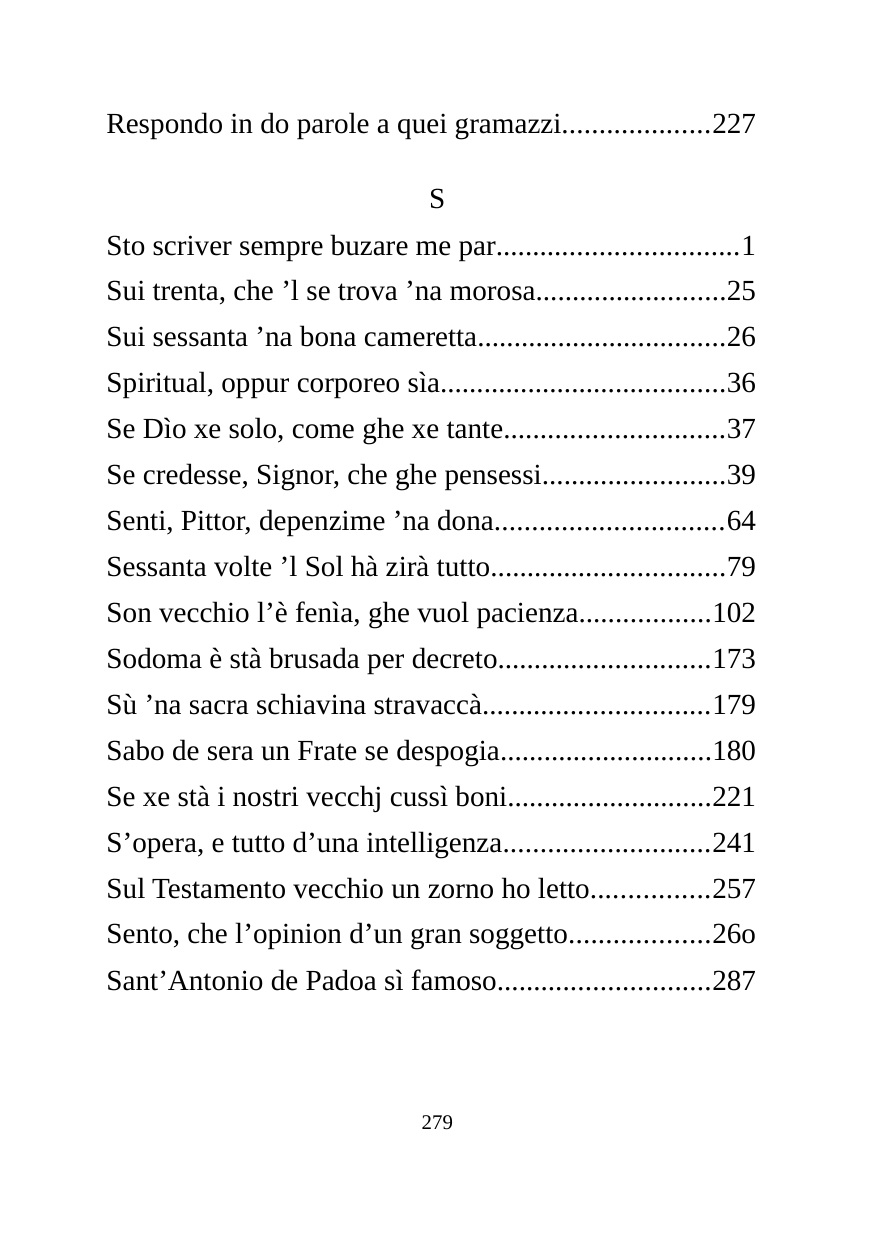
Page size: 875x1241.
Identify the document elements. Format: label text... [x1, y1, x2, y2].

text Sto scriver sempre buzare me par 1 [106, 228, 768, 261]
text Spiritual, oppur corporeo sìa 36 [106, 365, 768, 399]
text Respondo in do parole a quei gramazzi 227 [106, 106, 768, 140]
text Sul Testamento vecchio un zorno ho letto 257 [106, 871, 768, 904]
text Sù ’na sacra schiavina stravaccà 179 [106, 687, 768, 721]
text Sui trenta, che ’l se trova ’na morosa 25 [106, 273, 768, 307]
text Sodoma è stà brusada per decreto 173 [106, 641, 768, 674]
text Sabo de sera un Frate se despogia 180 [106, 733, 768, 766]
text Senti, Pittor, depenzime ’na dona 64 [106, 503, 768, 537]
text Sui sessanta ’na bona cameretta 26 [106, 319, 768, 353]
text Son vecchio l’è fenìa, ghe vuol pacienza 102 [106, 595, 768, 629]
text Se Dìo xe solo, come ghe xe tante 37 [106, 411, 768, 445]
text Sant’Antonio de Padoa sì famoso 287 [106, 963, 768, 996]
text Se xe stà i nostri vecchj cussì boni 221 [106, 779, 768, 812]
text S’opera, e tutto d’una intelligenza 241 [106, 825, 768, 858]
text S [106, 182, 768, 215]
text Se credesse, Signor, che ghe pensessi 39 [106, 457, 768, 491]
text Sento, che l’opinion d’un gran soggetto 26o [106, 917, 768, 950]
text Sessanta volte ’l Sol hà zirà tutto 79 [106, 549, 768, 583]
